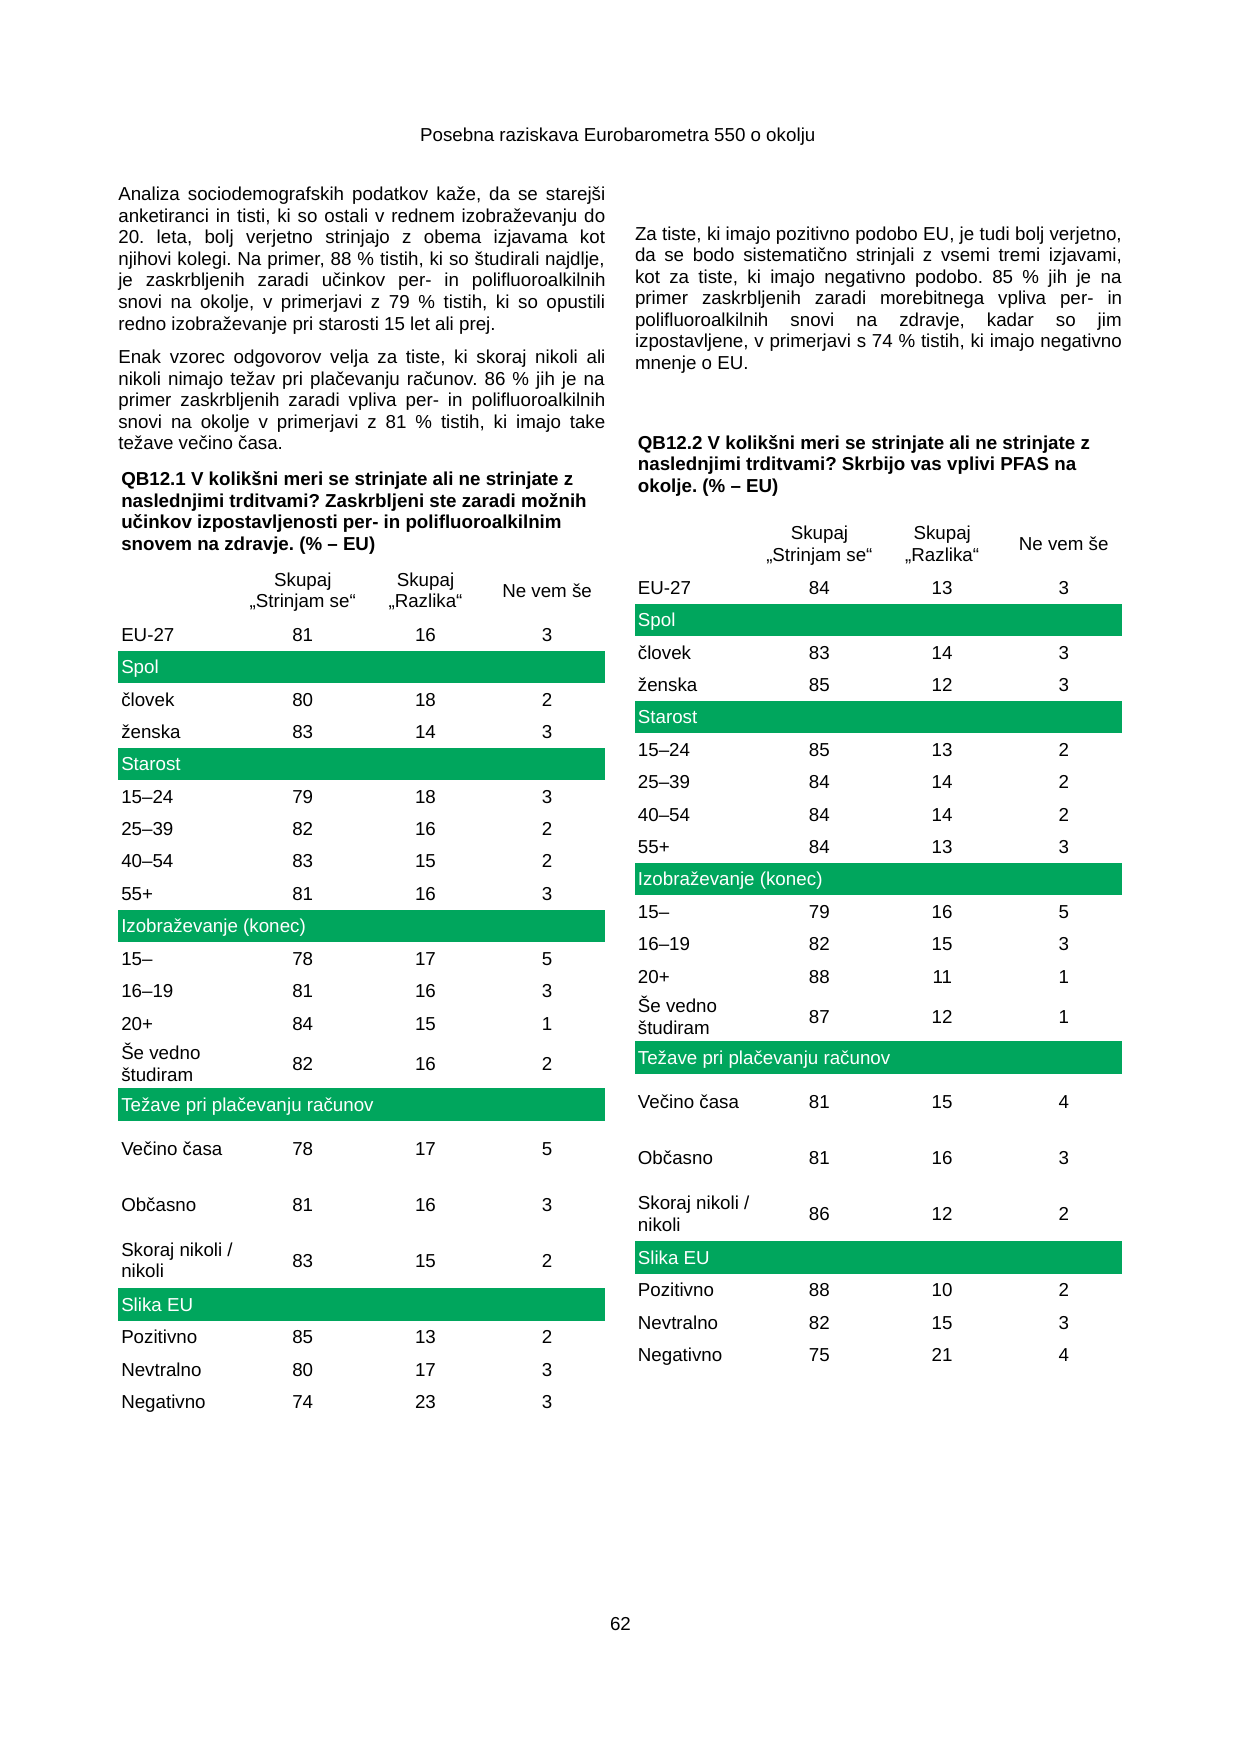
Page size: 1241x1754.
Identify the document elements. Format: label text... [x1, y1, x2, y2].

table_cell 55+ [118, 877, 243, 910]
table_cell Pozitivno [118, 1321, 243, 1353]
table_cell Slika EU [118, 1288, 605, 1321]
table_cell 3 [1005, 830, 1122, 863]
table_cell 12 [879, 669, 1005, 701]
table_cell Večino časa [635, 1074, 759, 1129]
table_cell 85 [759, 669, 879, 701]
table_cell Starost [635, 701, 1122, 733]
table_cell 81 [759, 1074, 879, 1129]
table_cell 16 [362, 1039, 488, 1088]
table_cell 3 [1005, 1130, 1122, 1185]
table_cell 2 [488, 1039, 605, 1088]
table_cell ženska [635, 669, 759, 701]
table_cell 14 [362, 715, 488, 748]
table_cell 86 [759, 1185, 879, 1241]
text Analiza sociodemografskih podatkov kaže, da se starejši anketiranci in tisti, ki so ostali v rednem izobraževanju do 20. leta, bolj verjetno strinjajo z obema izjavama kot njihovi kolegi. Na primer, 88 % tistih, ki so študirali najdlje, je zaskrbljenih zaradi učinkov per- in polifluoroalkilnih snovi na okolje, v primerjavi z 79 % tistih, ki so opustili redno izobraževanje pri starosti 15 let ali prej. [118, 183, 605, 334]
table_cell 5 [1005, 895, 1122, 928]
table_cell Skupaj „Strinjam se“ [243, 562, 362, 618]
table_cell 16 [362, 975, 488, 1007]
table_cell 79 [759, 895, 879, 928]
table_cell ženska [118, 715, 243, 748]
table_cell 3 [1005, 669, 1122, 701]
table_cell 15 [879, 928, 1005, 960]
table_cell 14 [879, 636, 1005, 668]
table_cell 15–24 [118, 780, 243, 812]
table_cell 3 [488, 1385, 605, 1418]
table_cell 80 [243, 1353, 362, 1385]
table_cell Skupaj „Strinjam se“ [759, 515, 879, 571]
table_cell 80 [243, 683, 362, 715]
table_cell 3 [488, 715, 605, 748]
table_cell 16–19 [635, 928, 759, 960]
text Za tiste, ki imajo pozitivno podobo EU, je tudi bolj verjetno, da se bodo sistematično strinjali z vsemi tremi izjavami, kot za tiste, ki imajo negativno podobo. 85 % jih je na primer zaskrbljenih zaradi morebitnega vpliva per- in polifluoroalkilnih snovi na zdravje, kadar so jim izpostavljene, v primerjavi s 74 % tistih, ki imajo negativno mnenje o EU. [635, 222, 1122, 373]
table_cell 85 [759, 733, 879, 766]
table_cell 15– [635, 895, 759, 928]
table_cell 84 [243, 1007, 362, 1039]
table_cell 10 [879, 1274, 1005, 1306]
table_cell 84 [759, 766, 879, 798]
table_cell 1 [488, 1007, 605, 1039]
table_cell 18 [362, 683, 488, 715]
table_cell 15– [118, 942, 243, 974]
table_cell 12 [879, 1185, 1005, 1241]
table_cell 3 [488, 975, 605, 1007]
table_cell Nevtralno [118, 1353, 243, 1385]
table_cell 13 [879, 571, 1005, 604]
table_cell 82 [243, 1039, 362, 1088]
table_cell Pozitivno [635, 1274, 759, 1306]
table_cell 87 [759, 993, 879, 1041]
table_cell 2 [1005, 798, 1122, 830]
table_cell 3 [1005, 1306, 1122, 1338]
table_cell 5 [488, 1121, 605, 1176]
table_cell 78 [243, 1121, 362, 1176]
table_cell 83 [243, 715, 362, 748]
table_cell Starost [118, 748, 605, 780]
table_cell Skupaj „Razlika“ [879, 515, 1005, 571]
table_cell 40–54 [118, 845, 243, 877]
table_cell 88 [759, 1274, 879, 1306]
table_cell 81 [243, 618, 362, 651]
table_cell 84 [759, 798, 879, 830]
table_cell 13 [879, 830, 1005, 863]
table_cell 5 [488, 942, 605, 974]
table_cell 78 [243, 942, 362, 974]
table_cell Slika EU [635, 1241, 1122, 1274]
table_cell 2 [488, 1232, 605, 1288]
table_cell Nevtralno [635, 1306, 759, 1338]
table_cell 2 [488, 1321, 605, 1353]
table_cell 13 [879, 733, 1005, 766]
table_cell Občasno [635, 1130, 759, 1185]
table_cell 81 [243, 877, 362, 910]
table_cell 25–39 [635, 766, 759, 798]
table_cell Negativno [635, 1339, 759, 1371]
table_cell Še vedno študiram [635, 993, 759, 1041]
table_cell Ne vem še [488, 562, 605, 618]
table_cell 82 [243, 813, 362, 845]
table_cell 81 [759, 1130, 879, 1185]
table_cell 3 [488, 1176, 605, 1232]
table_cell 1 [1005, 960, 1122, 992]
table_cell 55+ [635, 830, 759, 863]
table_cell 3 [488, 1353, 605, 1385]
table_cell Negativno [118, 1385, 243, 1418]
table_cell 17 [362, 1353, 488, 1385]
table_header QB12.2 V kolikšni meri se strinjate ali ne strinjate z naslednjimi trditvami? Skrbijo vas vplivi PFAS na okolje. (% – EU) [635, 413, 1122, 515]
table_cell 40–54 [635, 798, 759, 830]
table_cell 17 [362, 942, 488, 974]
table_cell 4 [1005, 1074, 1122, 1129]
table_cell 75 [759, 1339, 879, 1371]
table_cell 16 [362, 1176, 488, 1232]
table_cell 3 [1005, 636, 1122, 668]
table_cell [118, 562, 243, 618]
table_cell 3 [488, 780, 605, 812]
table_cell človek [635, 636, 759, 668]
table_cell 20+ [635, 960, 759, 992]
table_cell 25–39 [118, 813, 243, 845]
table_cell 15 [879, 1074, 1005, 1129]
table_cell EU-27 [118, 618, 243, 651]
table_header QB12.1 V kolikšni meri se strinjate ali ne strinjate z naslednjimi trditvami? Zaskrbljeni ste zaradi možnih učinkov izpostavljenosti per- in polifluoroalkilnim snovem na zdravje. (% – EU) [118, 460, 605, 562]
table_cell 17 [362, 1121, 488, 1176]
table_cell 2 [1005, 1274, 1122, 1306]
table_cell Skoraj nikoli / nikoli [118, 1232, 243, 1288]
table_cell 3 [488, 618, 605, 651]
table_cell 82 [759, 1306, 879, 1338]
table_cell 14 [879, 798, 1005, 830]
table_cell Ne vem še [1005, 515, 1122, 571]
table_cell Spol [118, 651, 605, 683]
table_cell 16 [879, 895, 1005, 928]
table_cell 88 [759, 960, 879, 992]
table_cell 2 [1005, 733, 1122, 766]
table_cell 15 [362, 1007, 488, 1039]
table_cell 18 [362, 780, 488, 812]
table_cell 3 [1005, 571, 1122, 604]
table_cell 21 [879, 1339, 1005, 1371]
table_cell 2 [488, 845, 605, 877]
table_cell 16 [362, 618, 488, 651]
table_cell 15–24 [635, 733, 759, 766]
text Enak vzorec odgovorov velja za tiste, ki skoraj nikoli ali nikoli nimajo težav pri plačevanju računov. 86 % jih je na primer zaskrbljenih zaradi vpliva per- in polifluoroalkilnih snovi na okolje v primerjavi z 81 % tistih, ki imajo take težave večino časa. [118, 346, 605, 454]
table_cell 83 [759, 636, 879, 668]
table_cell Izobraževanje (konec) [118, 910, 605, 942]
table_cell Skoraj nikoli / nikoli [635, 1185, 759, 1241]
table_cell 74 [243, 1385, 362, 1418]
table_cell človek [118, 683, 243, 715]
table_cell 3 [1005, 928, 1122, 960]
table_cell 83 [243, 1232, 362, 1288]
table_cell [635, 515, 759, 571]
table_cell Še vedno študiram [118, 1039, 243, 1088]
table_cell 14 [879, 766, 1005, 798]
table_cell 81 [243, 1176, 362, 1232]
table_cell 83 [243, 845, 362, 877]
table_cell Skupaj „Razlika“ [362, 562, 488, 618]
table_cell 2 [1005, 766, 1122, 798]
table_cell Občasno [118, 1176, 243, 1232]
table_cell 16 [362, 813, 488, 845]
table_cell 20+ [118, 1007, 243, 1039]
table_cell 23 [362, 1385, 488, 1418]
table_cell 79 [243, 780, 362, 812]
table_cell Izobraževanje (konec) [635, 863, 1122, 895]
table_cell 4 [1005, 1339, 1122, 1371]
table_cell 11 [879, 960, 1005, 992]
table_cell Težave pri plačevanju računov [118, 1088, 605, 1121]
table_cell 85 [243, 1321, 362, 1353]
table_cell 84 [759, 571, 879, 604]
table_cell 2 [488, 813, 605, 845]
table_cell 16 [879, 1130, 1005, 1185]
table_cell 2 [488, 683, 605, 715]
table_cell 82 [759, 928, 879, 960]
table_cell Spol [635, 604, 1122, 636]
table_cell 16 [362, 877, 488, 910]
table_cell Večino časa [118, 1121, 243, 1176]
table_cell 84 [759, 830, 879, 863]
table_cell EU-27 [635, 571, 759, 604]
table_cell Težave pri plačevanju računov [635, 1041, 1122, 1074]
table_cell 3 [488, 877, 605, 910]
table_cell 15 [879, 1306, 1005, 1338]
table_cell 2 [1005, 1185, 1122, 1241]
table_cell 15 [362, 1232, 488, 1288]
table_cell 13 [362, 1321, 488, 1353]
table_cell 16–19 [118, 975, 243, 1007]
table_cell 15 [362, 845, 488, 877]
table_cell 81 [243, 975, 362, 1007]
table_cell 1 [1005, 993, 1122, 1041]
table_cell 12 [879, 993, 1005, 1041]
